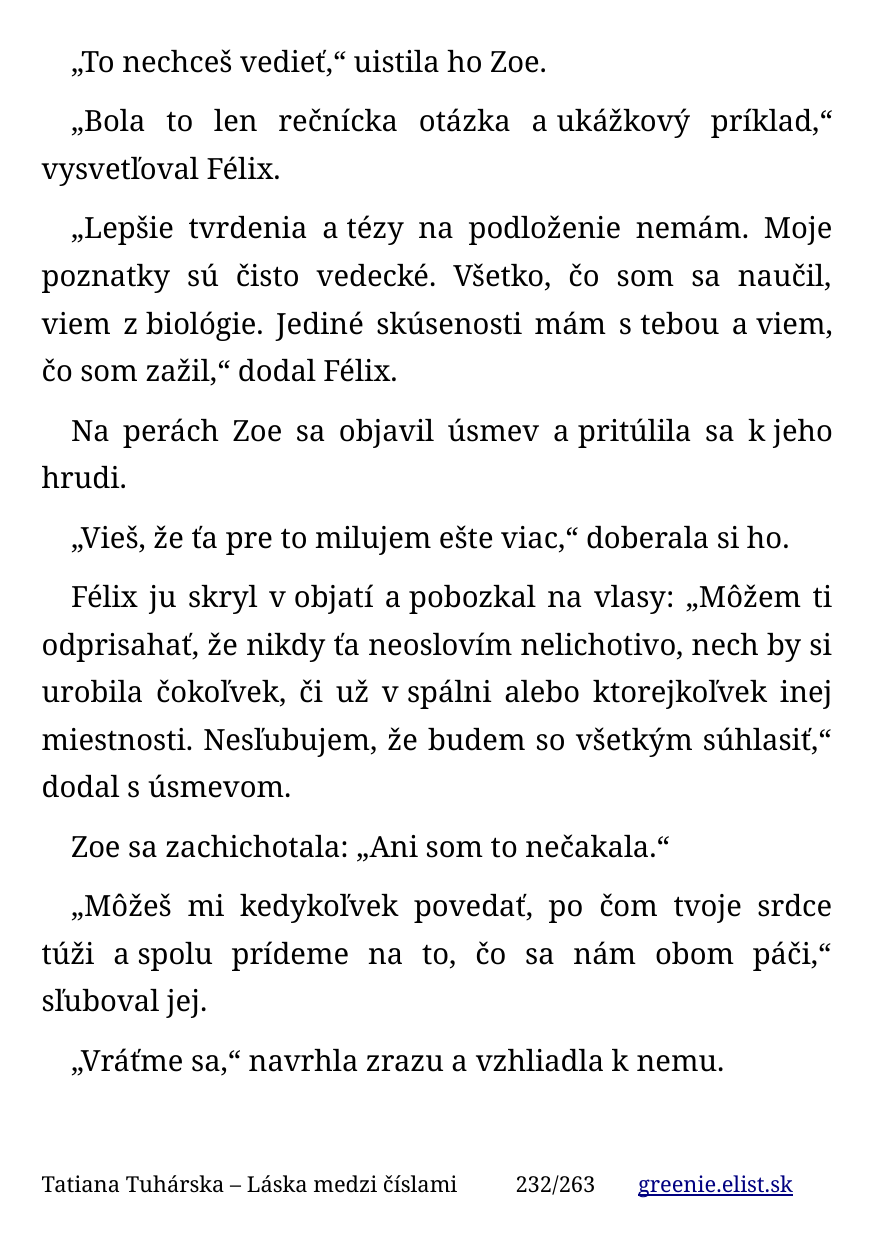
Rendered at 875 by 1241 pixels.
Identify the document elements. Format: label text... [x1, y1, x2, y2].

text Na perách Zoe sa objavil úsmev a pritúlila sa k jeho hrudi. [41, 410, 833, 497]
text Zoe sa zachichotala: „Ani som to nečakala.“ [41, 826, 833, 866]
text „Bola to len rečnícka otázka a ukážkový príklad,“ vysvetľoval Félix. [41, 101, 833, 188]
text „To nechceš vedieť,“ uistila ho Zoe. [41, 41, 833, 81]
text „Lepšie tvrdenia a tézy na podloženie nemám. Moje poznatky sú čisto vedecké. Všetko, čo som sa naučil, viem z biológie. Jediné skúsenosti mám s tebou a viem, čo som zažil,“ dodal Félix. [41, 208, 833, 390]
text Félix ju skryl v objatí a pobozkal na vlasy: „Môžem ti odprisahať, že nikdy ťa neoslovím nelichotivo, nech by si urobila čokoľvek, či už v spálni alebo ktorejkoľvek inej miestnosti. Nesľubujem, že budem so všetkým súhlasiť,“ dodal s úsmevom. [41, 576, 833, 806]
text „Vieš, že ťa pre to milujem ešte viac,“ doberala si ho. [41, 517, 833, 557]
text „Vráťme sa,“ navrhla zrazu a vzhliadla k nemu. [41, 1040, 833, 1080]
text „Môžeš mi kedykoľvek povedať, po čom tvoje srdce túži a spolu prídeme na to, čo sa nám obom páči,“ sľuboval jej. [41, 885, 833, 1020]
